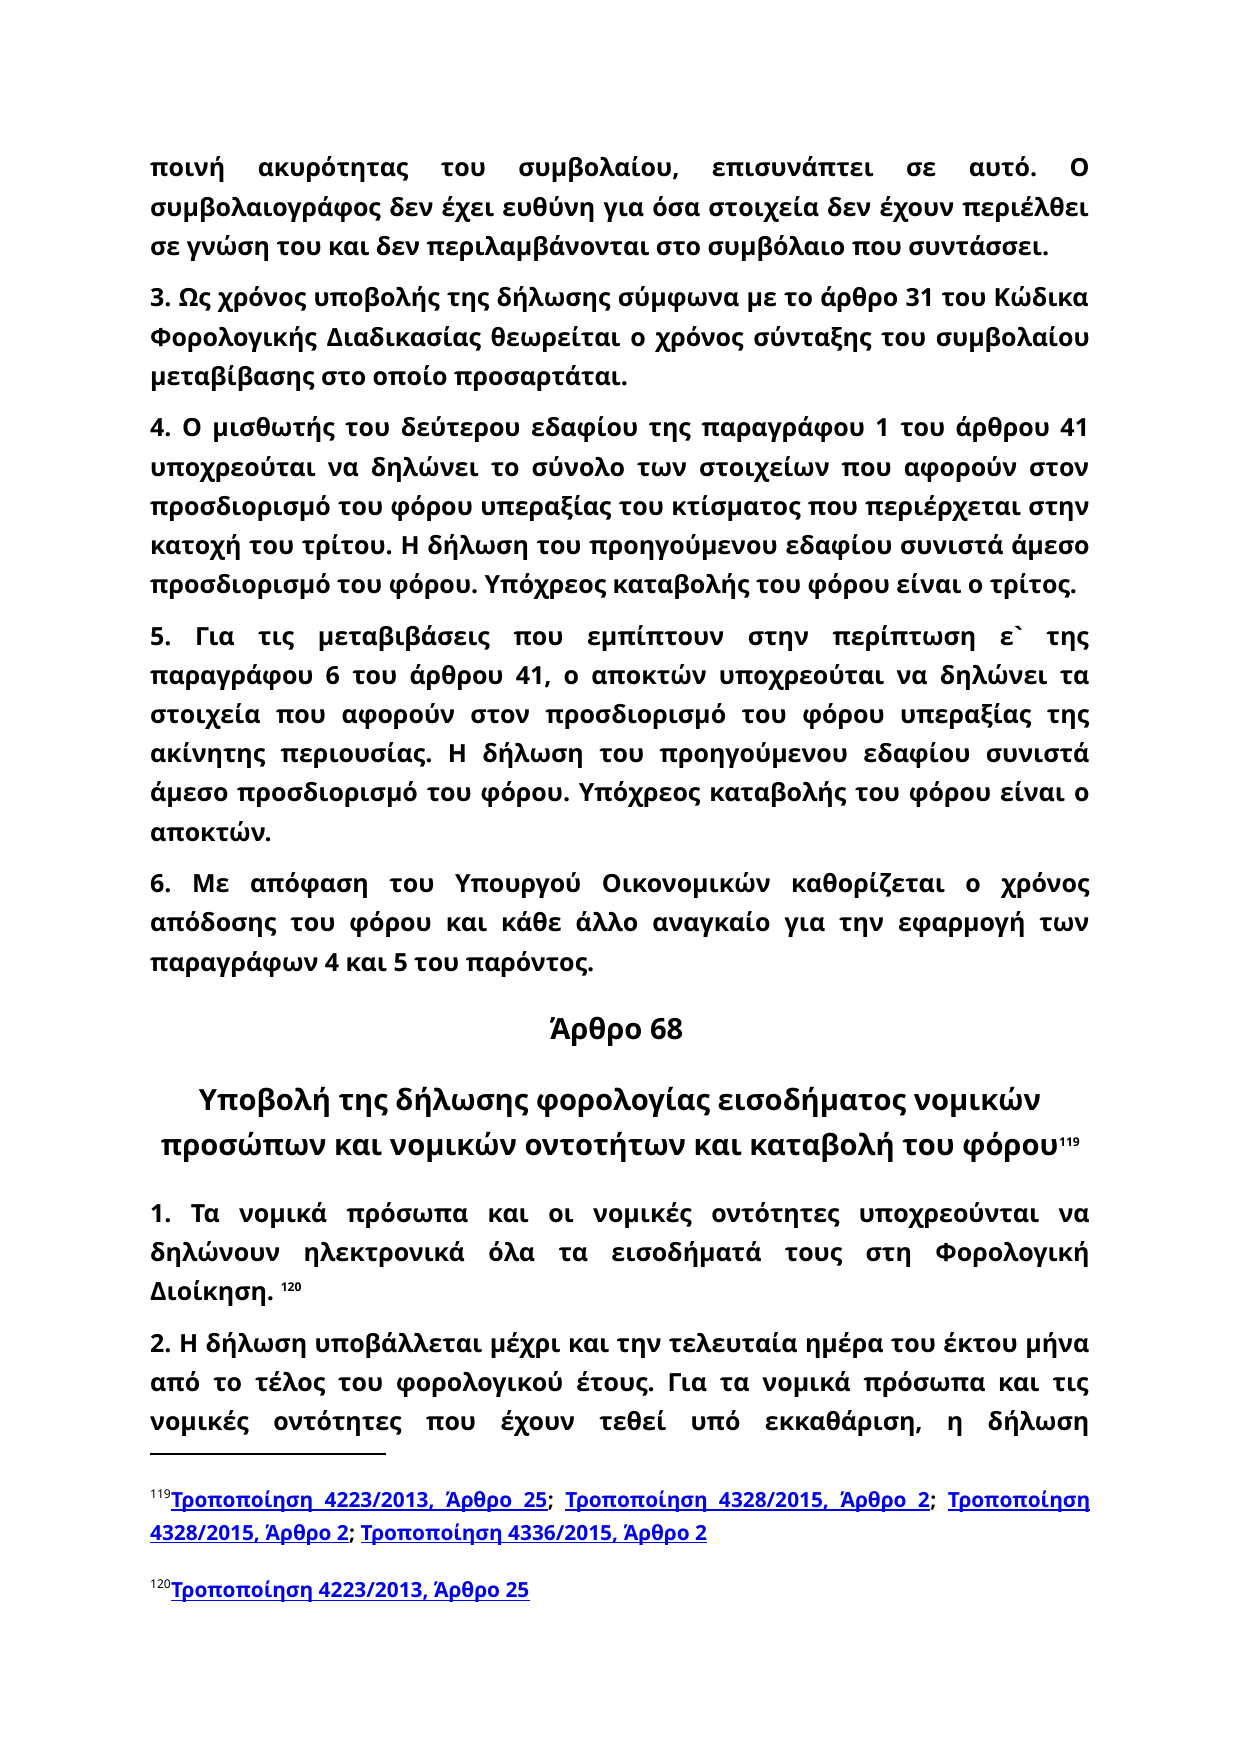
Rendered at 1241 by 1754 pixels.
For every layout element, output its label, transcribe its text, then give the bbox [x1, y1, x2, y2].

text 5. Για τις μεταβιβάσεις που εμπίπτουν στην περίπτωση ε` της παραγράφου 6 του άρθρου 41, ο αποκτών υποχρεούται να δηλώνει τα στοιχεία που αφορούν στον προσδιορισμό του φόρου υπεραξίας της ακίνητης περιουσίας. Η δήλωση του προηγούμενου εδαφίου συνιστά άμεσο προσδιορισμό του φόρου. Υπόχρεος καταβολής του φόρου είναι ο αποκτών. [150, 618, 1090, 848]
text 2. Η δήλωση υποβάλλεται μέχρι και την τελευταία ημέρα του έκτου μήνα από το τέλος του φορολογικού έτους. Για τα νομικά πρόσωπα και τις νομικές οντότητες που έχουν τεθεί υπό εκκαθάριση, η δήλωση [150, 1325, 1090, 1438]
text ποινή ακυρότητας του συμβολαίου, επισυνάπτει σε αυτό. Ο συμβολαιογράφος δεν έχει ευθύνη για όσα στοιχεία δεν έχουν περιέλθει σε γνώση του και δεν περιλαμβάνονται στο συμβόλαιο που συντάσσει. [150, 150, 1090, 262]
text 1. Τα νομικά πρόσωπα και οι νομικές οντότητες υποχρεούνται να δηλώνουν ηλεκτρονικά όλα τα εισοδήματά τους στη Φορολογική Διοίκηση. [150, 1195, 1090, 1308]
subtitle Υποβολή της δήλωσης φορολογίας εισοδήματος νομικών προσώπων και νομικών οντοτήτων και καταβολή του φόρου [150, 1079, 1090, 1164]
text Τροποποίηση 4223/2013, Άρθρο 25; Τροποποίηση 4328/2015, Άρθρο 2; Τροποποίηση 4328/2015, Άρθρο 2; Τροποποίηση 4336/2015, Άρθρο 2 [150, 1485, 1090, 1546]
text 6. Με απόφαση του Υπουργού Οικονομικών καθορίζεται ο χρόνος απόδοσης του φόρου και κάθε άλλο αναγκαίο για την εφαρμογή των παραγράφων 4 και 5 του παρόντος. [150, 866, 1090, 978]
subtitle Άρθρο 68 [150, 1008, 1090, 1048]
text 4. Ο μισθωτής του δεύτερου εδαφίου της παραγράφου 1 του άρθρου 41 υποχρεούται να δηλώνει το σύνολο των στοιχείων που αφορούν στον προσδιορισμό του φόρου υπεραξίας του κτίσματος που περιέρχεται στην κατοχή του τρίτου. Η δήλωση του προηγούμενου εδαφίου συνιστά άμεσο προσδιορισμό του φόρου. Υπόχρεος καταβολής του φόρου είναι ο τρίτος. [150, 410, 1090, 601]
text Τροποποίηση 4223/2013, Άρθρο 25 [150, 1576, 1090, 1604]
text 3. Ως χρόνος υποβολής της δήλωσης σύμφωνα με το άρθρο 31 του Κώδικα Φορολογικής Διαδικασίας θεωρείται ο χρόνος σύνταξης του συμβολαίου μεταβίβασης στο οποίο προσαρτάται. [150, 280, 1090, 392]
